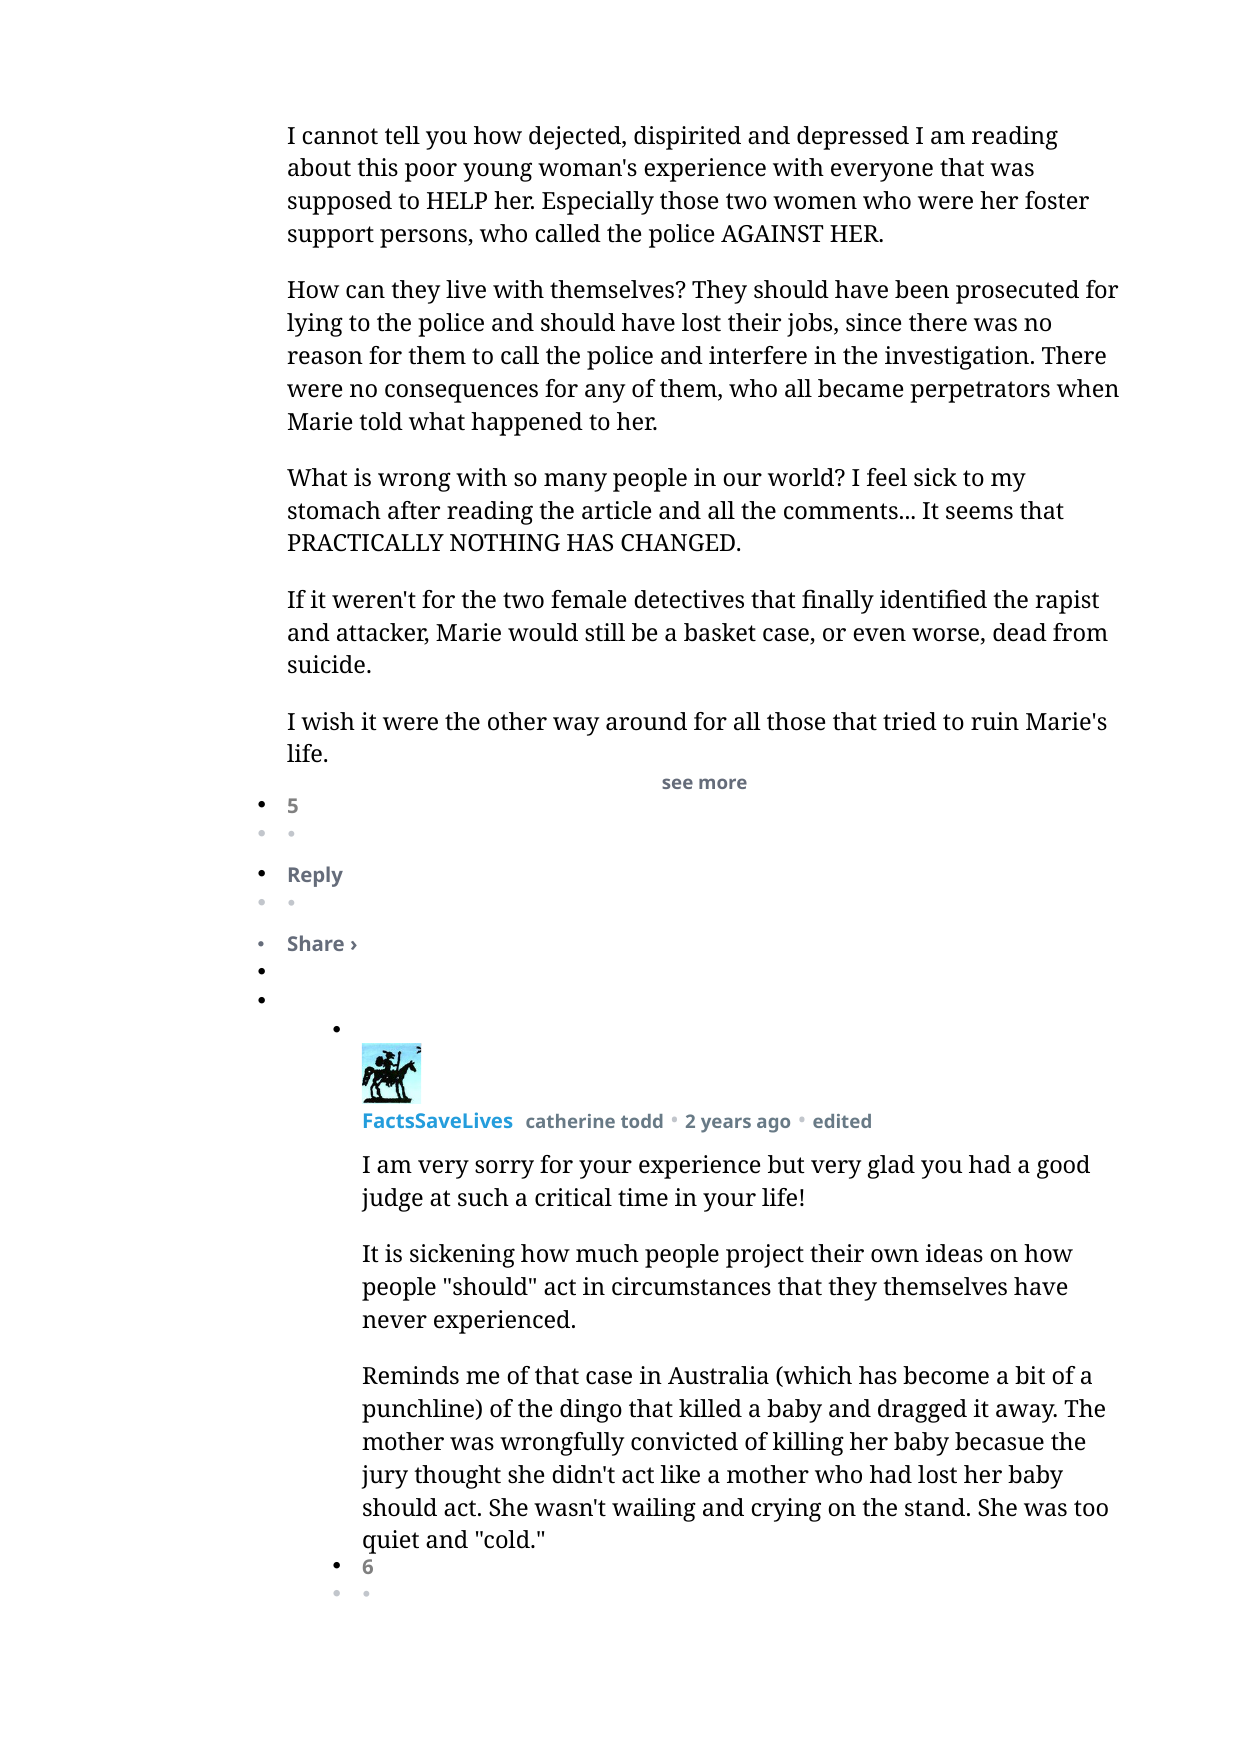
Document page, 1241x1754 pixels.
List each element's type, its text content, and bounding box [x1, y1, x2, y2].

list It is sickening how much people project their own ideas on how people "should" act in circumstances that they themselves have never experienced. [362, 1237, 1122, 1335]
list 5 [287, 795, 1111, 819]
list I wish it were the other way around for all those that tried to ruin Marie's life. [287, 704, 1122, 770]
picture [361, 1043, 422, 1104]
list • [287, 888, 1111, 917]
list How can they live with themselves? They should have been prosecuted for lying to the police and should have lost their jobs, since there was no reason for them to call the police and interfere in the investigation. There were no consequences for any of them, who all became perpetrators when Marie told what happened to her. [287, 273, 1122, 437]
list see more [287, 770, 1122, 795]
list I am very sorry for your experience but very glad you had a good judge at such a critical time in your life! [362, 1148, 1122, 1213]
list • [362, 1579, 1111, 1608]
list I cannot tell you how dejected, dispirited and depressed I am reading about this poor young woman's experience with everyone that was supposed to HELP her. Especially those two women who were her foster support persons, who called the police AGAINST HER. [287, 118, 1122, 249]
list • [287, 819, 1111, 847]
list Share › [287, 930, 1122, 957]
list Reminds me of that case in Australia (which has become a bit of a punchline) of the dingo that killed a baby and dragged it away. The mother was wrongfully convicted of killing her baby becasue the jury thought she didn't act like a mother who had lost her baby should act. She wasn't wailing and crying on the stand. She was too quiet and "cold." [362, 1359, 1122, 1556]
list 6 [362, 1556, 1111, 1579]
list If it weren't for the two female detectives that finally identified the rapist and attacker, Marie would still be a basket case, or even worse, dead from suicide. [287, 582, 1122, 681]
list Reply [287, 860, 1111, 888]
list What is wrong with so many people in our world? I feel sick to my stomach after reading the article and all the comments... It seems that PRACTICALLY NOTHING HAS CHANGED. [287, 460, 1122, 559]
list FactsSaveLives catherine todd • 2 years ago • edited [362, 1103, 1122, 1135]
